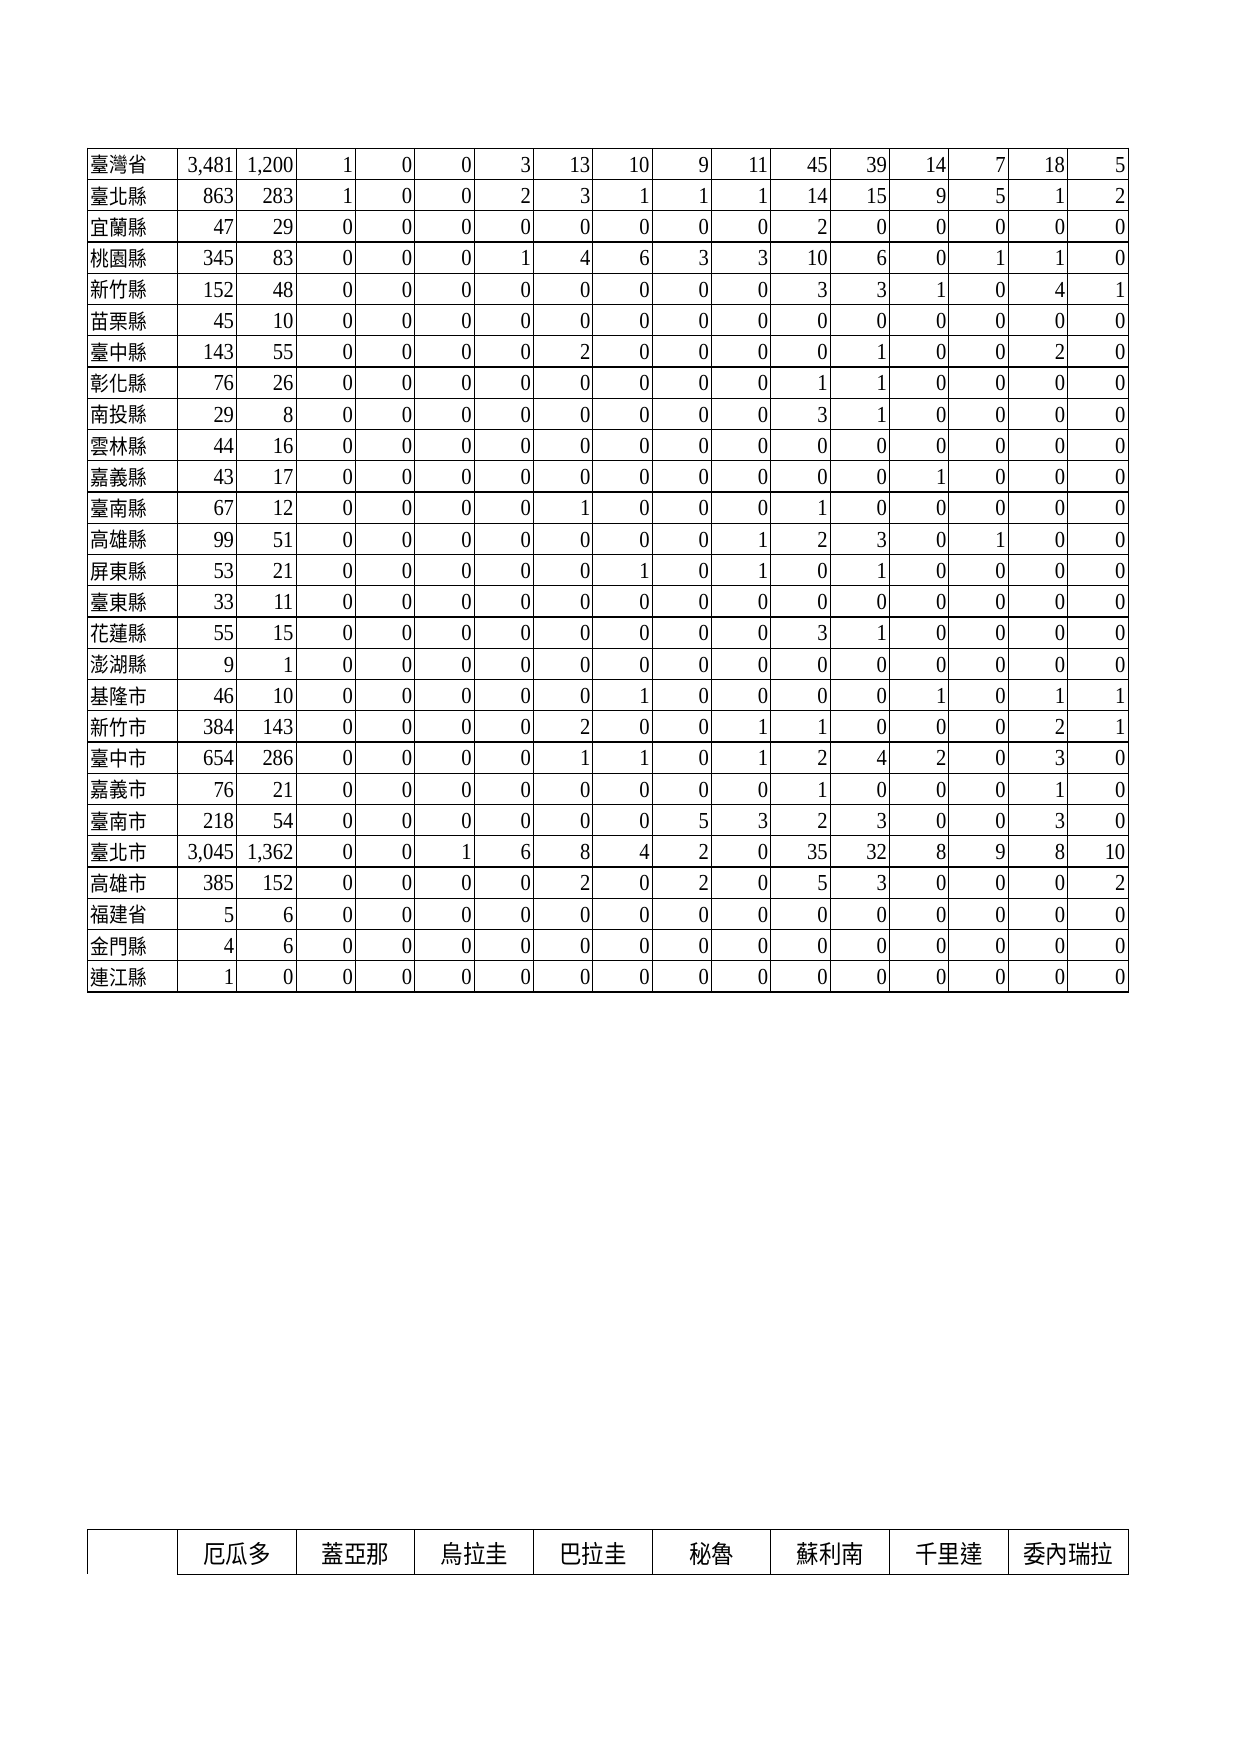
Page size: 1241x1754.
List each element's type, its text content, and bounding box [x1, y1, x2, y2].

table_cell 283 [237, 180, 296, 210]
table_cell 0 [831, 930, 889, 960]
table_cell 0 [831, 211, 889, 241]
table_cell 8 [1009, 836, 1067, 866]
table_cell 0 [1068, 368, 1128, 398]
table_header 厄瓜多 [178, 1530, 296, 1574]
table_cell 0 [771, 430, 830, 460]
table_cell 0 [949, 743, 1008, 773]
table_cell 0 [712, 774, 770, 804]
table_cell 0 [712, 430, 770, 460]
table_cell 2 [771, 743, 830, 773]
table_cell 0 [475, 680, 533, 710]
table_cell 高雄縣 [88, 524, 177, 554]
table_cell 21 [237, 774, 296, 804]
table_cell 0 [593, 461, 652, 491]
table_cell 0 [534, 305, 592, 335]
table_cell 0 [534, 805, 592, 835]
table_cell 嘉義市 [88, 774, 177, 804]
table_cell 0 [593, 336, 652, 366]
table_cell 0 [949, 680, 1008, 710]
table_cell 0 [890, 430, 948, 460]
table_cell 0 [356, 961, 414, 991]
table_cell 1 [771, 774, 830, 804]
table_cell 0 [949, 305, 1008, 335]
table_cell 0 [949, 555, 1008, 585]
table_cell 0 [1068, 336, 1128, 366]
table_cell 0 [653, 211, 711, 241]
table_cell 0 [593, 649, 652, 679]
table_cell 澎湖縣 [88, 649, 177, 679]
table_cell 0 [890, 336, 948, 366]
table_cell 0 [890, 399, 948, 429]
table_cell 0 [712, 649, 770, 679]
table_cell 0 [475, 274, 533, 304]
table_cell 0 [890, 211, 948, 241]
table_cell 0 [534, 399, 592, 429]
table_cell 0 [356, 149, 414, 179]
table_cell 2 [534, 336, 592, 366]
table_cell 1 [831, 555, 889, 585]
table_cell 1 [178, 961, 236, 991]
table_cell 44 [178, 430, 236, 460]
table_cell 1 [890, 274, 948, 304]
table_cell 385 [178, 868, 236, 898]
table_cell 2 [1009, 336, 1067, 366]
table_cell 0 [534, 586, 592, 616]
table_cell 0 [356, 274, 414, 304]
table_cell 0 [831, 899, 889, 929]
table_cell 0 [356, 493, 414, 523]
table_cell 0 [356, 368, 414, 398]
table_cell 4 [534, 243, 592, 273]
table_cell 0 [297, 461, 355, 491]
table_cell 2 [1068, 180, 1128, 210]
table_cell 99 [178, 524, 236, 554]
table_cell 143 [178, 336, 236, 366]
table_cell 0 [1068, 961, 1128, 991]
table_cell 苗栗縣 [88, 305, 177, 335]
table_cell 0 [415, 336, 474, 366]
table_cell 0 [475, 899, 533, 929]
table_cell 10 [237, 305, 296, 335]
table_cell 0 [475, 461, 533, 491]
table_cell 76 [178, 368, 236, 398]
table_cell 0 [356, 305, 414, 335]
table_cell 0 [415, 368, 474, 398]
table_cell 0 [475, 524, 533, 554]
table_cell 0 [949, 461, 1008, 491]
table_cell 0 [415, 430, 474, 460]
table_cell 3 [534, 180, 592, 210]
table_cell 0 [356, 211, 414, 241]
table_cell 0 [890, 961, 948, 991]
table_cell 臺中市 [88, 743, 177, 773]
table_cell 0 [771, 305, 830, 335]
table_cell 1 [949, 524, 1008, 554]
table_cell 0 [712, 899, 770, 929]
table_cell 1 [712, 555, 770, 585]
table_cell 0 [949, 711, 1008, 741]
table_cell 0 [771, 555, 830, 585]
table_cell 0 [712, 618, 770, 648]
table_cell 0 [1068, 649, 1128, 679]
table_cell 1,200 [237, 149, 296, 179]
table_cell 29 [237, 211, 296, 241]
table_cell 0 [356, 711, 414, 741]
table_cell 6 [593, 243, 652, 273]
table_cell 0 [297, 243, 355, 273]
table_cell 0 [771, 336, 830, 366]
table_cell 1 [297, 180, 355, 210]
table_cell 0 [475, 961, 533, 991]
table_cell 0 [890, 618, 948, 648]
table_cell 0 [297, 274, 355, 304]
table_cell 0 [297, 836, 355, 866]
table_cell 53 [178, 555, 236, 585]
table_cell 6 [237, 930, 296, 960]
table_header 委內瑞拉 [1009, 1530, 1128, 1574]
table_cell 152 [178, 274, 236, 304]
table_cell 0 [949, 774, 1008, 804]
table_cell 5 [949, 180, 1008, 210]
table_cell 3 [771, 274, 830, 304]
table_cell 1 [1068, 711, 1128, 741]
table_cell 0 [475, 430, 533, 460]
table_cell 0 [653, 493, 711, 523]
table_cell 0 [1009, 524, 1067, 554]
table_cell 1 [1068, 680, 1128, 710]
table_cell 0 [1009, 211, 1067, 241]
table_cell 3 [771, 399, 830, 429]
table_cell 15 [237, 618, 296, 648]
table_cell 6 [237, 899, 296, 929]
table_cell 0 [475, 743, 533, 773]
table_cell 0 [593, 930, 652, 960]
table_cell 152 [237, 868, 296, 898]
table_cell 286 [237, 743, 296, 773]
table_cell 0 [949, 805, 1008, 835]
table_header 秘魯 [653, 1530, 770, 1574]
table_cell 1 [949, 243, 1008, 273]
table_cell 0 [831, 493, 889, 523]
table_cell 45 [771, 149, 830, 179]
table_cell 0 [949, 274, 1008, 304]
table_cell 14 [771, 180, 830, 210]
table_cell 0 [356, 399, 414, 429]
table_cell 1,362 [237, 836, 296, 866]
table_cell 0 [949, 930, 1008, 960]
table_cell 0 [1009, 618, 1067, 648]
table_cell 0 [771, 899, 830, 929]
table_cell 0 [415, 149, 474, 179]
table_cell 0 [712, 211, 770, 241]
table_header 巴拉圭 [534, 1530, 652, 1574]
table_cell 0 [1068, 774, 1128, 804]
table_cell 花蓮縣 [88, 618, 177, 648]
table_cell 15 [831, 180, 889, 210]
table_cell 0 [356, 430, 414, 460]
table_cell 0 [297, 399, 355, 429]
table_cell 3 [712, 243, 770, 273]
table_cell 0 [297, 368, 355, 398]
table_cell 2 [534, 711, 592, 741]
table_cell 1 [593, 680, 652, 710]
table_cell 嘉義縣 [88, 461, 177, 491]
table_cell 0 [949, 430, 1008, 460]
table_cell 345 [178, 243, 236, 273]
table_cell 1 [653, 180, 711, 210]
table_cell 0 [475, 586, 533, 616]
table_cell 76 [178, 774, 236, 804]
table_cell 0 [1068, 805, 1128, 835]
table_cell 屏東縣 [88, 555, 177, 585]
table_cell 0 [949, 961, 1008, 991]
table_cell 0 [593, 493, 652, 523]
table_cell 0 [831, 461, 889, 491]
table_cell 9 [178, 649, 236, 679]
table_cell 1 [297, 149, 355, 179]
table_cell 0 [415, 805, 474, 835]
table_cell 48 [237, 274, 296, 304]
table_cell 0 [475, 368, 533, 398]
table_cell 0 [653, 274, 711, 304]
table_cell 1 [831, 618, 889, 648]
table_cell 3 [1009, 805, 1067, 835]
table_cell 0 [1068, 430, 1128, 460]
table_cell 0 [949, 899, 1008, 929]
table_cell 0 [653, 618, 711, 648]
table_cell 0 [297, 680, 355, 710]
table_cell 1 [534, 743, 592, 773]
table_cell 3,481 [178, 149, 236, 179]
table_cell 0 [1009, 930, 1067, 960]
table_cell 0 [653, 368, 711, 398]
table_cell 10 [237, 680, 296, 710]
table_cell 臺北市 [88, 836, 177, 866]
table_cell 0 [712, 961, 770, 991]
table_cell 0 [831, 774, 889, 804]
table_cell 0 [1009, 368, 1067, 398]
table_cell 83 [237, 243, 296, 273]
table_cell 0 [1068, 305, 1128, 335]
table_cell 0 [949, 586, 1008, 616]
table_cell 0 [415, 961, 474, 991]
table_cell 2 [1009, 711, 1067, 741]
table_cell 宜蘭縣 [88, 211, 177, 241]
table_cell 0 [1009, 649, 1067, 679]
table_cell 26 [237, 368, 296, 398]
table_cell 0 [1009, 399, 1067, 429]
table_cell 0 [1009, 868, 1067, 898]
table_cell 0 [890, 711, 948, 741]
table_cell 8 [534, 836, 592, 866]
table_cell 39 [831, 149, 889, 179]
table_cell 1 [712, 180, 770, 210]
table_cell 0 [356, 899, 414, 929]
table_cell 4 [178, 930, 236, 960]
table_cell 0 [712, 368, 770, 398]
table_cell 0 [356, 524, 414, 554]
table_cell 33 [178, 586, 236, 616]
table_cell 0 [297, 711, 355, 741]
table_cell 18 [1009, 149, 1067, 179]
table_cell 6 [475, 836, 533, 866]
table_cell 0 [653, 743, 711, 773]
table_cell 9 [890, 180, 948, 210]
table_cell 0 [356, 868, 414, 898]
table_cell 6 [831, 243, 889, 273]
table_cell 2 [771, 524, 830, 554]
table_cell 0 [475, 305, 533, 335]
table_cell 0 [890, 243, 948, 273]
table_cell 0 [534, 555, 592, 585]
table_cell 47 [178, 211, 236, 241]
table_cell 0 [534, 774, 592, 804]
table_cell 0 [475, 774, 533, 804]
table_cell 0 [356, 774, 414, 804]
table_cell 0 [653, 586, 711, 616]
table_cell 臺東縣 [88, 586, 177, 616]
table_cell 1 [831, 336, 889, 366]
table_cell 0 [297, 618, 355, 648]
table_cell 1 [771, 711, 830, 741]
table_cell 0 [356, 555, 414, 585]
table_cell 0 [475, 805, 533, 835]
table_cell 0 [890, 868, 948, 898]
table_cell 0 [949, 649, 1008, 679]
table_cell 0 [475, 211, 533, 241]
table_cell 0 [475, 618, 533, 648]
table_cell 0 [890, 899, 948, 929]
table_cell 0 [653, 336, 711, 366]
table_cell 0 [415, 711, 474, 741]
table_cell 0 [593, 774, 652, 804]
table_cell 0 [534, 618, 592, 648]
table_cell 0 [653, 899, 711, 929]
table_header [88, 1530, 177, 1574]
table_cell 0 [297, 961, 355, 991]
table_cell 0 [949, 399, 1008, 429]
table_cell 新竹市 [88, 711, 177, 741]
table_cell 0 [475, 555, 533, 585]
table_cell 0 [475, 930, 533, 960]
table_cell 1 [1068, 274, 1128, 304]
table_cell 金門縣 [88, 930, 177, 960]
table_cell 1 [1009, 180, 1067, 210]
table_cell 0 [890, 649, 948, 679]
table_cell 14 [890, 149, 948, 179]
table_cell 0 [653, 555, 711, 585]
table_cell 0 [1009, 555, 1067, 585]
table_cell 桃園縣 [88, 243, 177, 273]
table_cell 0 [415, 211, 474, 241]
table_cell 10 [1068, 836, 1128, 866]
table_cell 0 [1068, 524, 1128, 554]
table_cell 8 [890, 836, 948, 866]
table_cell 3 [712, 805, 770, 835]
table_cell 5 [653, 805, 711, 835]
table_cell 9 [949, 836, 1008, 866]
table_cell 0 [415, 274, 474, 304]
table_cell 0 [1009, 961, 1067, 991]
table_cell 0 [890, 368, 948, 398]
table_cell 17 [237, 461, 296, 491]
table_cell 0 [890, 774, 948, 804]
table_cell 1 [593, 743, 652, 773]
table_cell 0 [415, 524, 474, 554]
table_cell 0 [297, 305, 355, 335]
table_cell 連江縣 [88, 961, 177, 991]
table_cell 0 [771, 930, 830, 960]
table_cell 32 [831, 836, 889, 866]
table_cell 0 [593, 399, 652, 429]
table_cell 0 [534, 211, 592, 241]
table_cell 0 [415, 930, 474, 960]
table_cell 0 [890, 524, 948, 554]
table_cell 1 [534, 493, 592, 523]
table_cell 2 [653, 868, 711, 898]
table_cell 0 [1009, 430, 1067, 460]
table_cell 0 [653, 430, 711, 460]
table_cell 0 [593, 618, 652, 648]
table_cell 0 [771, 461, 830, 491]
table_cell 0 [415, 493, 474, 523]
table_cell 0 [415, 774, 474, 804]
table_cell 0 [415, 461, 474, 491]
table_cell 0 [949, 368, 1008, 398]
table_cell 46 [178, 680, 236, 710]
table_cell 0 [297, 493, 355, 523]
table_cell 0 [712, 399, 770, 429]
table_cell 0 [297, 743, 355, 773]
table_cell 0 [1068, 743, 1128, 773]
table_cell 0 [1068, 930, 1128, 960]
table_cell 0 [593, 586, 652, 616]
table_cell 43 [178, 461, 236, 491]
table_cell 0 [534, 274, 592, 304]
table_cell 1 [831, 368, 889, 398]
table_cell 0 [771, 680, 830, 710]
table_cell 臺灣省 [88, 149, 177, 179]
table_cell 0 [712, 680, 770, 710]
table_cell 0 [1009, 586, 1067, 616]
table_cell 0 [297, 649, 355, 679]
table_cell 0 [356, 618, 414, 648]
table_cell 0 [653, 461, 711, 491]
table_cell 55 [178, 618, 236, 648]
table_cell 0 [297, 805, 355, 835]
table_cell 0 [712, 586, 770, 616]
table_cell 0 [712, 336, 770, 366]
table_header 烏拉圭 [415, 1530, 533, 1574]
table_cell 0 [297, 430, 355, 460]
table_cell 0 [356, 743, 414, 773]
table_cell 0 [593, 961, 652, 991]
table_cell 0 [356, 586, 414, 616]
table_cell 55 [237, 336, 296, 366]
table_cell 0 [1068, 399, 1128, 429]
table_cell 0 [771, 961, 830, 991]
table_cell 2 [475, 180, 533, 210]
table_cell 1 [1009, 243, 1067, 273]
table_cell 0 [771, 649, 830, 679]
table_cell 0 [712, 305, 770, 335]
table_cell 7 [949, 149, 1008, 179]
table_cell 2 [771, 805, 830, 835]
table_cell 0 [712, 836, 770, 866]
table_cell 3 [653, 243, 711, 273]
table_cell 0 [653, 774, 711, 804]
table_cell 臺南縣 [88, 493, 177, 523]
table_cell 0 [534, 649, 592, 679]
table_cell 0 [1068, 586, 1128, 616]
table_cell 0 [593, 711, 652, 741]
table_cell 0 [890, 586, 948, 616]
table_cell 0 [831, 430, 889, 460]
table_cell 35 [771, 836, 830, 866]
table_cell 0 [534, 461, 592, 491]
table_cell 0 [1068, 618, 1128, 648]
table_cell 654 [178, 743, 236, 773]
table_cell 0 [534, 524, 592, 554]
table_cell 0 [1068, 555, 1128, 585]
table_cell 0 [593, 274, 652, 304]
table_cell 384 [178, 711, 236, 741]
table_cell 0 [1068, 493, 1128, 523]
table_cell 0 [1068, 243, 1128, 273]
table_cell 11 [237, 586, 296, 616]
table_cell 0 [1068, 899, 1128, 929]
table_cell 0 [475, 399, 533, 429]
table_cell 0 [831, 680, 889, 710]
table_cell 4 [1009, 274, 1067, 304]
table_cell 0 [534, 368, 592, 398]
table_cell 0 [593, 305, 652, 335]
table_cell 13 [534, 149, 592, 179]
table_cell 1 [890, 461, 948, 491]
table_cell 3 [475, 149, 533, 179]
table_cell 0 [949, 493, 1008, 523]
table_cell 0 [534, 899, 592, 929]
table_cell 0 [356, 461, 414, 491]
table_cell 54 [237, 805, 296, 835]
table_cell 1 [475, 243, 533, 273]
table_cell 2 [890, 743, 948, 773]
table_cell 0 [534, 961, 592, 991]
table_cell 0 [356, 336, 414, 366]
table_cell 2 [1068, 868, 1128, 898]
table_cell 0 [1009, 493, 1067, 523]
table_cell 1 [771, 368, 830, 398]
table_cell 1 [712, 524, 770, 554]
table_cell 0 [297, 868, 355, 898]
table_cell 彰化縣 [88, 368, 177, 398]
table_cell 0 [712, 868, 770, 898]
table_cell 10 [771, 243, 830, 273]
table_cell 3 [831, 524, 889, 554]
table_cell 0 [1068, 211, 1128, 241]
table_cell 0 [593, 368, 652, 398]
table_cell 0 [356, 930, 414, 960]
table_cell 0 [712, 493, 770, 523]
table_cell 1 [593, 180, 652, 210]
table_cell 0 [475, 868, 533, 898]
table_cell 0 [534, 430, 592, 460]
table_cell 0 [415, 743, 474, 773]
table_cell 3 [831, 805, 889, 835]
table_cell 0 [415, 180, 474, 210]
table_cell 0 [297, 211, 355, 241]
table_cell 0 [297, 336, 355, 366]
table_cell 0 [831, 649, 889, 679]
table_cell 3,045 [178, 836, 236, 866]
table_cell 0 [356, 180, 414, 210]
table_cell 0 [475, 649, 533, 679]
table_cell 臺北縣 [88, 180, 177, 210]
table_cell 0 [1009, 899, 1067, 929]
table_cell 0 [949, 618, 1008, 648]
table_cell 雲林縣 [88, 430, 177, 460]
table_cell 1 [415, 836, 474, 866]
table_cell 臺中縣 [88, 336, 177, 366]
table_cell 0 [297, 555, 355, 585]
table_cell 1 [1009, 680, 1067, 710]
table_cell 0 [475, 711, 533, 741]
table_cell 5 [771, 868, 830, 898]
table_cell 0 [534, 680, 592, 710]
table_cell 0 [949, 336, 1008, 366]
table_cell 1 [237, 649, 296, 679]
table_header 蓋亞那 [297, 1530, 414, 1574]
table_cell 12 [237, 493, 296, 523]
table_cell 0 [653, 524, 711, 554]
table_cell 1 [712, 743, 770, 773]
table_cell 0 [415, 586, 474, 616]
table_cell 67 [178, 493, 236, 523]
table_cell 8 [237, 399, 296, 429]
table_cell 0 [1009, 461, 1067, 491]
table_cell 0 [890, 555, 948, 585]
table_cell 福建省 [88, 899, 177, 929]
table_header 蘇利南 [771, 1530, 889, 1574]
table_cell 0 [237, 961, 296, 991]
table_cell 2 [771, 211, 830, 241]
table_cell 21 [237, 555, 296, 585]
table_cell 0 [831, 961, 889, 991]
table_cell 45 [178, 305, 236, 335]
table_cell 863 [178, 180, 236, 210]
table_cell 南投縣 [88, 399, 177, 429]
table_cell 3 [831, 274, 889, 304]
table_cell 1 [890, 680, 948, 710]
table_cell 0 [712, 274, 770, 304]
table_cell 4 [831, 743, 889, 773]
table_cell 0 [653, 930, 711, 960]
table_cell 0 [831, 305, 889, 335]
table_cell 29 [178, 399, 236, 429]
table_cell 0 [297, 586, 355, 616]
table_cell 0 [297, 930, 355, 960]
table_cell 高雄市 [88, 868, 177, 898]
table_cell 218 [178, 805, 236, 835]
table_header 千里達 [890, 1530, 1008, 1574]
table_cell 5 [1068, 149, 1128, 179]
table_cell 3 [771, 618, 830, 648]
table_cell 10 [593, 149, 652, 179]
table_cell 0 [653, 305, 711, 335]
table_cell 0 [949, 211, 1008, 241]
table_cell 0 [712, 930, 770, 960]
table_cell 0 [356, 243, 414, 273]
table_cell 0 [653, 680, 711, 710]
table_cell 0 [534, 930, 592, 960]
table_cell 0 [890, 805, 948, 835]
table_cell 1 [712, 711, 770, 741]
table_cell 0 [415, 243, 474, 273]
table_cell 1 [831, 399, 889, 429]
table_cell 1 [771, 493, 830, 523]
table_cell 0 [1009, 305, 1067, 335]
table_cell 0 [297, 774, 355, 804]
table_cell 0 [653, 649, 711, 679]
table_cell 0 [297, 524, 355, 554]
table_cell 0 [890, 493, 948, 523]
table_cell 0 [593, 430, 652, 460]
table_cell 4 [593, 836, 652, 866]
table_cell 0 [593, 805, 652, 835]
table_cell 0 [1068, 461, 1128, 491]
table_cell 新竹縣 [88, 274, 177, 304]
table_cell 0 [415, 649, 474, 679]
table_cell 0 [712, 461, 770, 491]
table_cell 0 [415, 618, 474, 648]
table_cell 9 [653, 149, 711, 179]
table_cell 0 [415, 305, 474, 335]
table_cell 0 [593, 899, 652, 929]
table_cell 16 [237, 430, 296, 460]
table_cell 0 [415, 555, 474, 585]
table_cell 0 [593, 524, 652, 554]
table_cell 0 [593, 868, 652, 898]
table_cell 0 [949, 868, 1008, 898]
table_cell 0 [415, 899, 474, 929]
table_cell 0 [297, 899, 355, 929]
table_cell 0 [653, 961, 711, 991]
table_cell 0 [356, 680, 414, 710]
table_cell 0 [356, 649, 414, 679]
table_cell 3 [1009, 743, 1067, 773]
table_cell 0 [415, 868, 474, 898]
table_cell 臺南市 [88, 805, 177, 835]
table_cell 基隆市 [88, 680, 177, 710]
table_cell 0 [653, 399, 711, 429]
table_cell 3 [831, 868, 889, 898]
table_cell 0 [475, 336, 533, 366]
table_cell 0 [890, 930, 948, 960]
table_cell 0 [415, 399, 474, 429]
table_cell 5 [178, 899, 236, 929]
table_cell 11 [712, 149, 770, 179]
table_cell 0 [593, 211, 652, 241]
table_cell 0 [771, 586, 830, 616]
table_cell 0 [831, 586, 889, 616]
table_cell 0 [356, 805, 414, 835]
table_cell 1 [1009, 774, 1067, 804]
table_cell 0 [356, 836, 414, 866]
table_cell 0 [831, 711, 889, 741]
table_cell 143 [237, 711, 296, 741]
table_cell 0 [890, 305, 948, 335]
table_cell 1 [593, 555, 652, 585]
table_cell 0 [475, 493, 533, 523]
table_cell 0 [415, 680, 474, 710]
table_cell 0 [653, 711, 711, 741]
table_cell 51 [237, 524, 296, 554]
table_cell 2 [534, 868, 592, 898]
table_cell 2 [653, 836, 711, 866]
